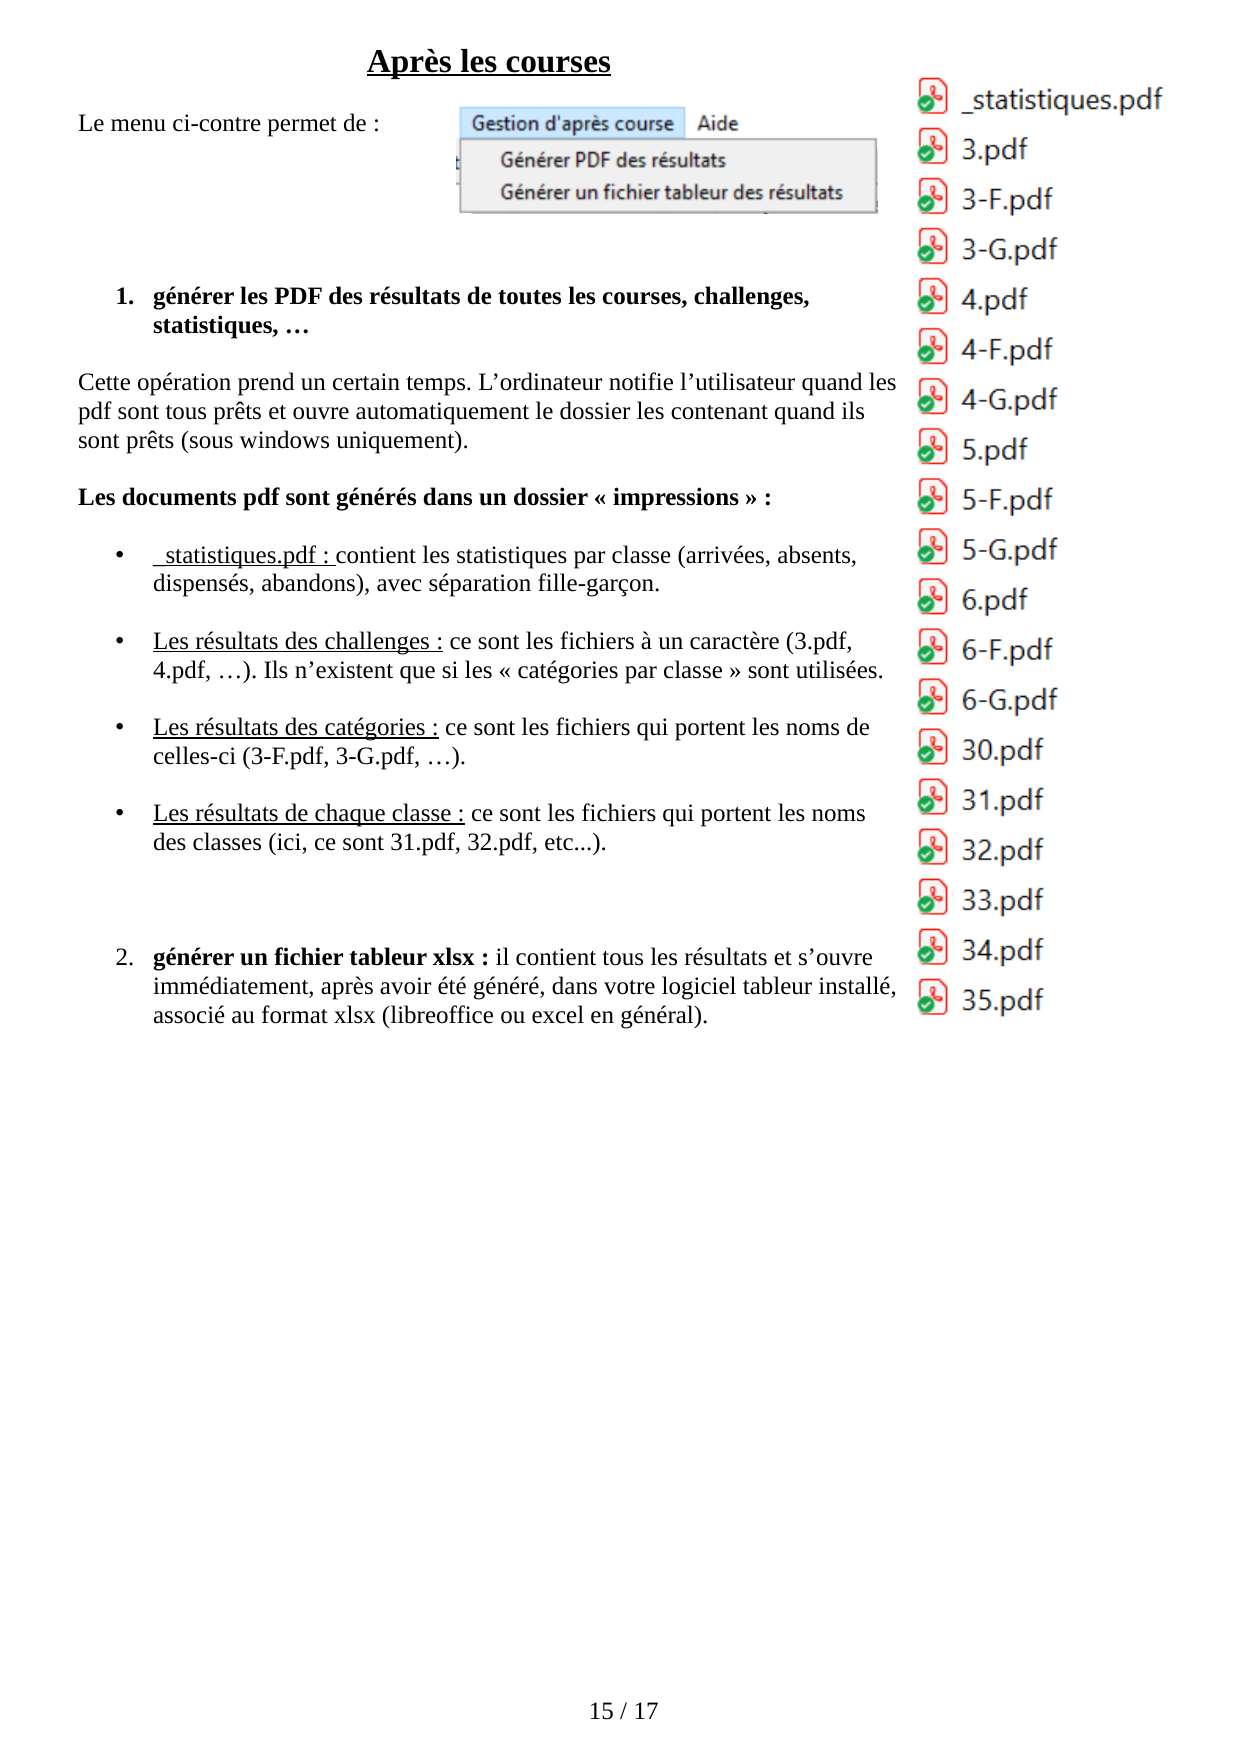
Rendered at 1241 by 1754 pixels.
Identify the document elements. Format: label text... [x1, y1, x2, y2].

list Les résultats de chaque classe : ce sont les fichiers qui portent les noms des classes (ici, ce sont 31.pdf, 32.pdf, etc...). [115, 798, 899, 856]
list générer un fichier tableur xlsx : il contient tous les résultats et s’ouvre immédiatement, après avoir été généré, dans votre logiciel tableur installé, associé au format xlsx (libreoffice ou excel en général). [115, 942, 1169, 1028]
text Les documents pdf sont générés dans un dossier « impressions » : [78, 482, 899, 511]
list générer les PDF des résultats de toutes les courses, challenges, statistiques, … [115, 281, 899, 338]
picture [899, 64, 1172, 1026]
text Cette opération prend un certain temps. L’ordinateur notifie l’utilisateur quand les pdf sont tous prêts et ouvre automatiquement le dossier les contenant quand ils sont prêts (sous windows uniquement). [78, 367, 899, 453]
list _statistiques.pdf : contient les statistiques par classe (arrivées, absents, dispensés, abandons), avec séparation fille-garçon. [115, 540, 899, 597]
text [878, 108, 899, 137]
text Après les courses [78, 41, 1169, 80]
list Les résultats des challenges : ce sont les fichiers à un caractère (3.pdf, 4.pdf, …). Ils n’existent que si les « catégories par classe » sont utilisées. [115, 626, 899, 683]
list Les résultats des catégories : ce sont les fichiers qui portent les noms de celles-ci (3-F.pdf, 3-G.pdf, …). [115, 712, 899, 770]
picture [456, 100, 878, 214]
text Le menu ci-contre permet de : [78, 108, 456, 137]
